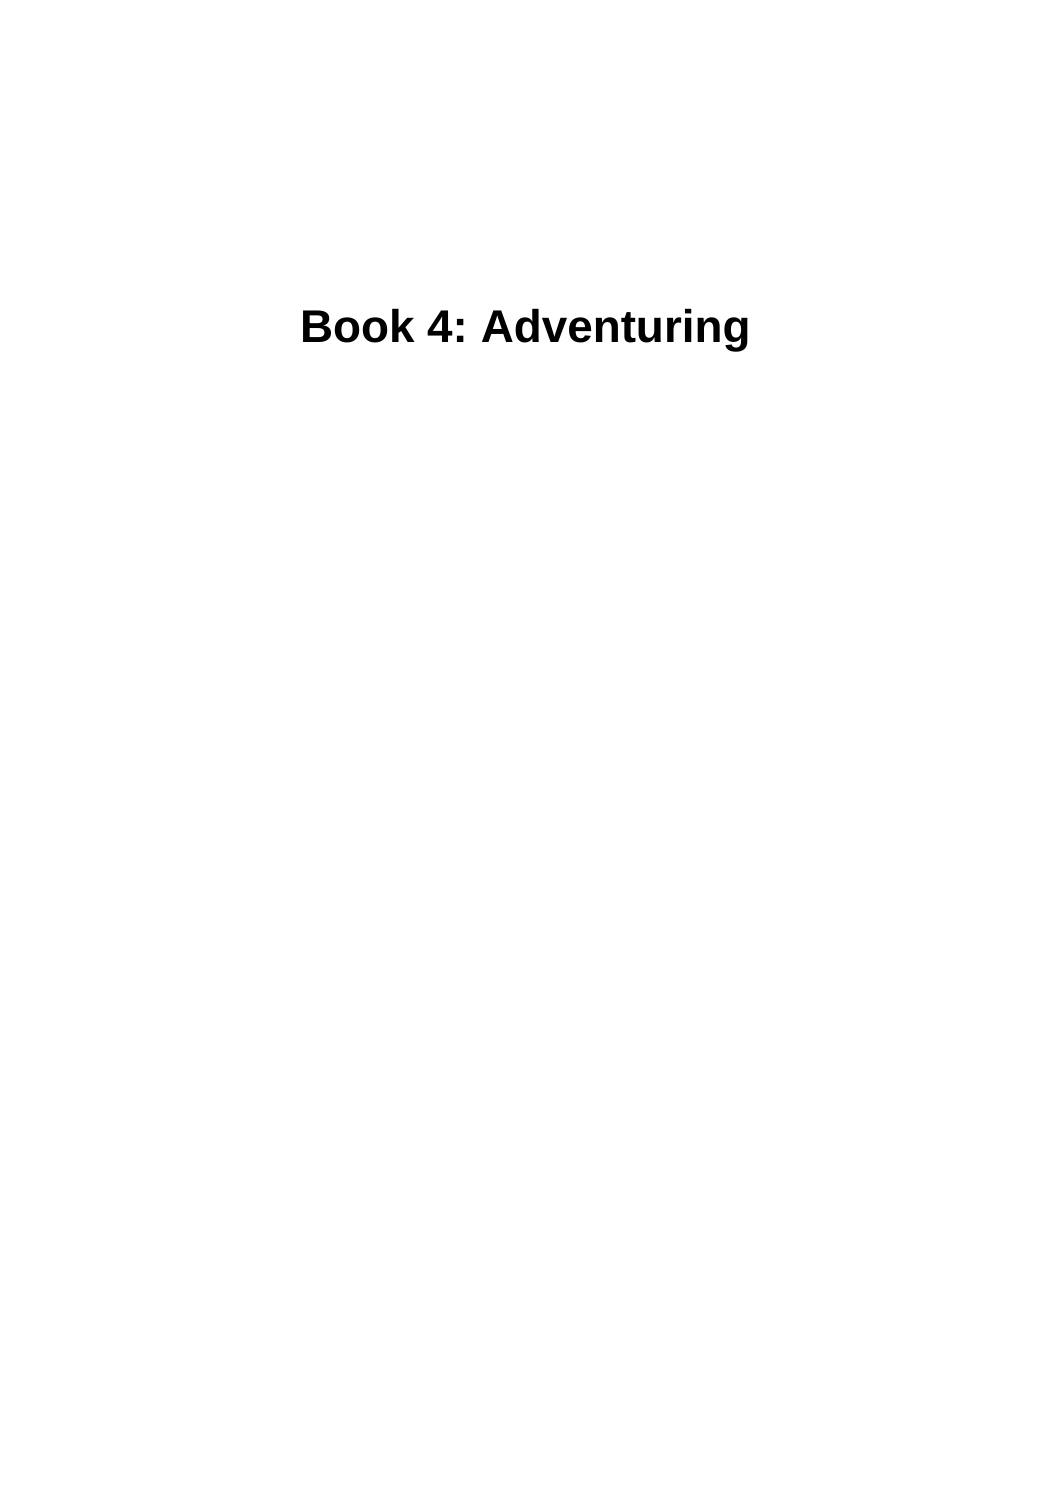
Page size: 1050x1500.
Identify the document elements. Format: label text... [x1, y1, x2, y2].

subtitle Book 4: Adventuring [75, 299, 975, 352]
